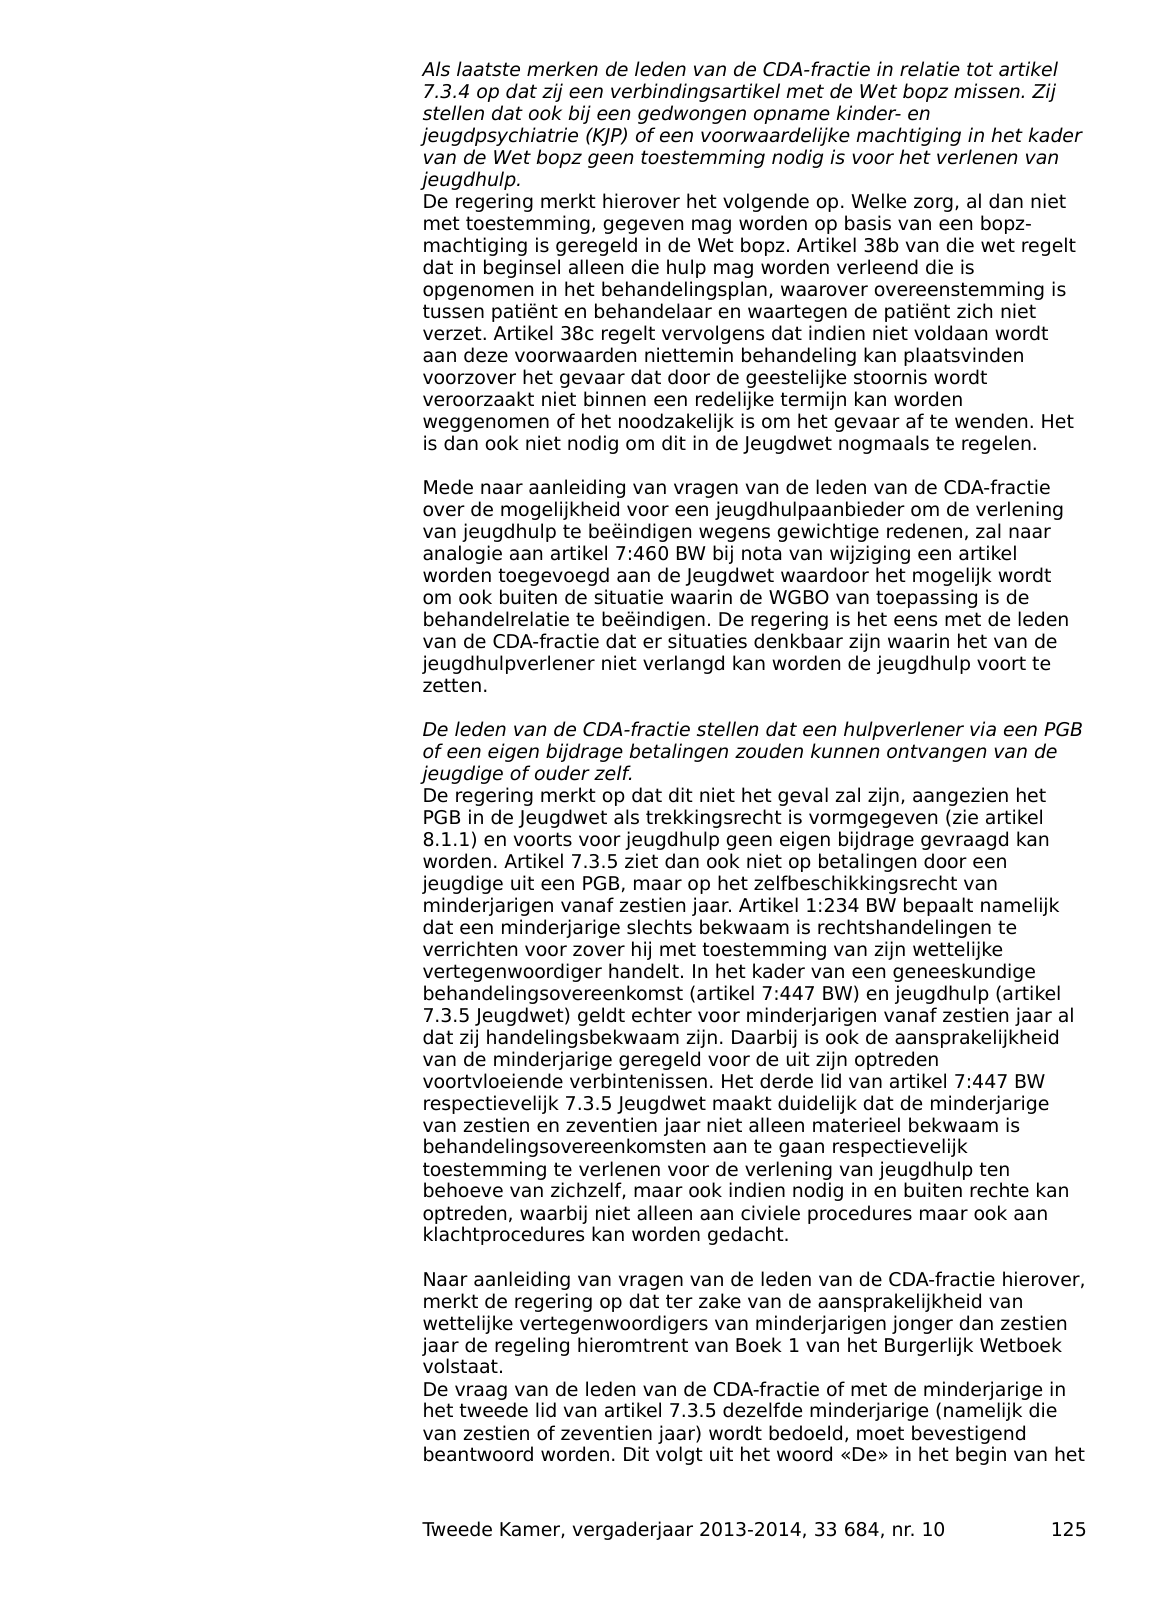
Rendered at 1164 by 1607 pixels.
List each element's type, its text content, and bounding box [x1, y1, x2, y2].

text De regering merkt op dat dit niet het geval zal zijn, aangezien het PGB in de Jeugdwet als trekkingsrecht is vormgegeven (zie artikel 8.1.1) en voorts voor jeugdhulp geen eigen bijdrage gevraagd kan worden. Artikel 7.3.5 ziet dan ook niet op betalingen door een jeugdige uit een PGB, maar op het zelfbeschikkingsrecht van minderjarigen vanaf zestien jaar. Artikel 1:234 BW bepaalt namelijk dat een minderjarige slechts bekwaam is rechtshandelingen te verrichten voor zover hij met toestemming van zijn wettelijke vertegenwoordiger handelt. In het kader van een geneeskundige behandelingsovereenkomst (artikel 7:447 BW) en jeugdhulp (artikel 7.3.5 Jeugdwet) geldt echter voor minderjarigen vanaf zestien jaar al dat zij handelingsbekwaam zijn. Daarbij is ook de aansprakelijkheid van de minderjarige geregeld voor de uit zijn optreden voortvloeiende verbintenissen. Het derde lid van artikel 7:447 BW respectievelijk 7.3.5 Jeugdwet maakt duidelijk dat de minderjarige van zestien en zeventien jaar niet alleen materieel bekwaam is behandelingsovereenkomsten aan te gaan respectievelijk toestemming te verlenen voor de verlening van jeugdhulp ten behoeve van zichzelf, maar ook indien nodig in en buiten rechte kan optreden, waarbij niet alleen aan civiele procedures maar ook aan klachtprocedures kan worden gedacht. [422, 785, 1087, 1246]
text Naar aanleiding van vragen van de leden van de CDA-fractie hierover, merkt de regering op dat ter zake van de aansprakelijkheid van wettelijke vertegenwoordigers van minderjarigen jonger dan zestien jaar de regeling hieromtrent van Boek 1 van het Burgerlijk Wetboek volstaat. [422, 1268, 1087, 1378]
text Als laatste merken de leden van de CDA-fractie in relatie tot artikel 7.3.4 op dat zij een verbindingsartikel met de Wet bopz missen. Zij stellen dat ook bij een gedwongen opname kinder- en jeugdpsychiatrie (KJP) of een voorwaardelijke machtiging in het kader van de Wet bopz geen toestemming nodig is voor het verlenen van jeugdhulp. [422, 59, 1087, 191]
text De vraag van de leden van de CDA-fractie of met de minderjarige in het tweede lid van artikel 7.3.5 dezelfde minderjarige (namelijk die van zestien of zeventien jaar) wordt bedoeld, moet bevestigend beantwoord worden. Dit volgt uit het woord «De» in het begin van het [422, 1378, 1087, 1466]
text De leden van de CDA-fractie stellen dat een hulpverlener via een PGB of een eigen bijdrage betalingen zouden kunnen ontvangen van de jeugdige of ouder zelf. [422, 719, 1087, 785]
text De regering merkt hierover het volgende op. Welke zorg, al dan niet met toestemming, gegeven mag worden op basis van een bopz-machtiging is geregeld in de Wet bopz. Artikel 38b van die wet regelt dat in beginsel alleen die hulp mag worden verleend die is opgenomen in het behandelingsplan, waarover overeenstemming is tussen patiënt en behandelaar en waartegen de patiënt zich niet verzet. Artikel 38c regelt vervolgens dat indien niet voldaan wordt aan deze voorwaarden niettemin behandeling kan plaatsvinden voorzover het gevaar dat door de geestelijke stoornis wordt veroorzaakt niet binnen een redelijke termijn kan worden weggenomen of het noodzakelijk is om het gevaar af te wenden. Het is dan ook niet nodig om dit in de Jeugdwet nogmaals te regelen. [422, 191, 1087, 455]
text Mede naar aanleiding van vragen van de leden van de CDA-fractie over de mogelijkheid voor een jeugdhulpaanbieder om de verlening van jeugdhulp te beëindigen wegens gewichtige redenen, zal naar analogie aan artikel 7:460 BW bij nota van wijziging een artikel worden toegevoegd aan de Jeugdwet waardoor het mogelijk wordt om ook buiten de situatie waarin de WGBO van toepassing is de behandelrelatie te beëindigen. De regering is het eens met de leden van de CDA-fractie dat er situaties denkbaar zijn waarin het van de jeugdhulpverlener niet verlangd kan worden de jeugdhulp voort te zetten. [422, 477, 1087, 697]
